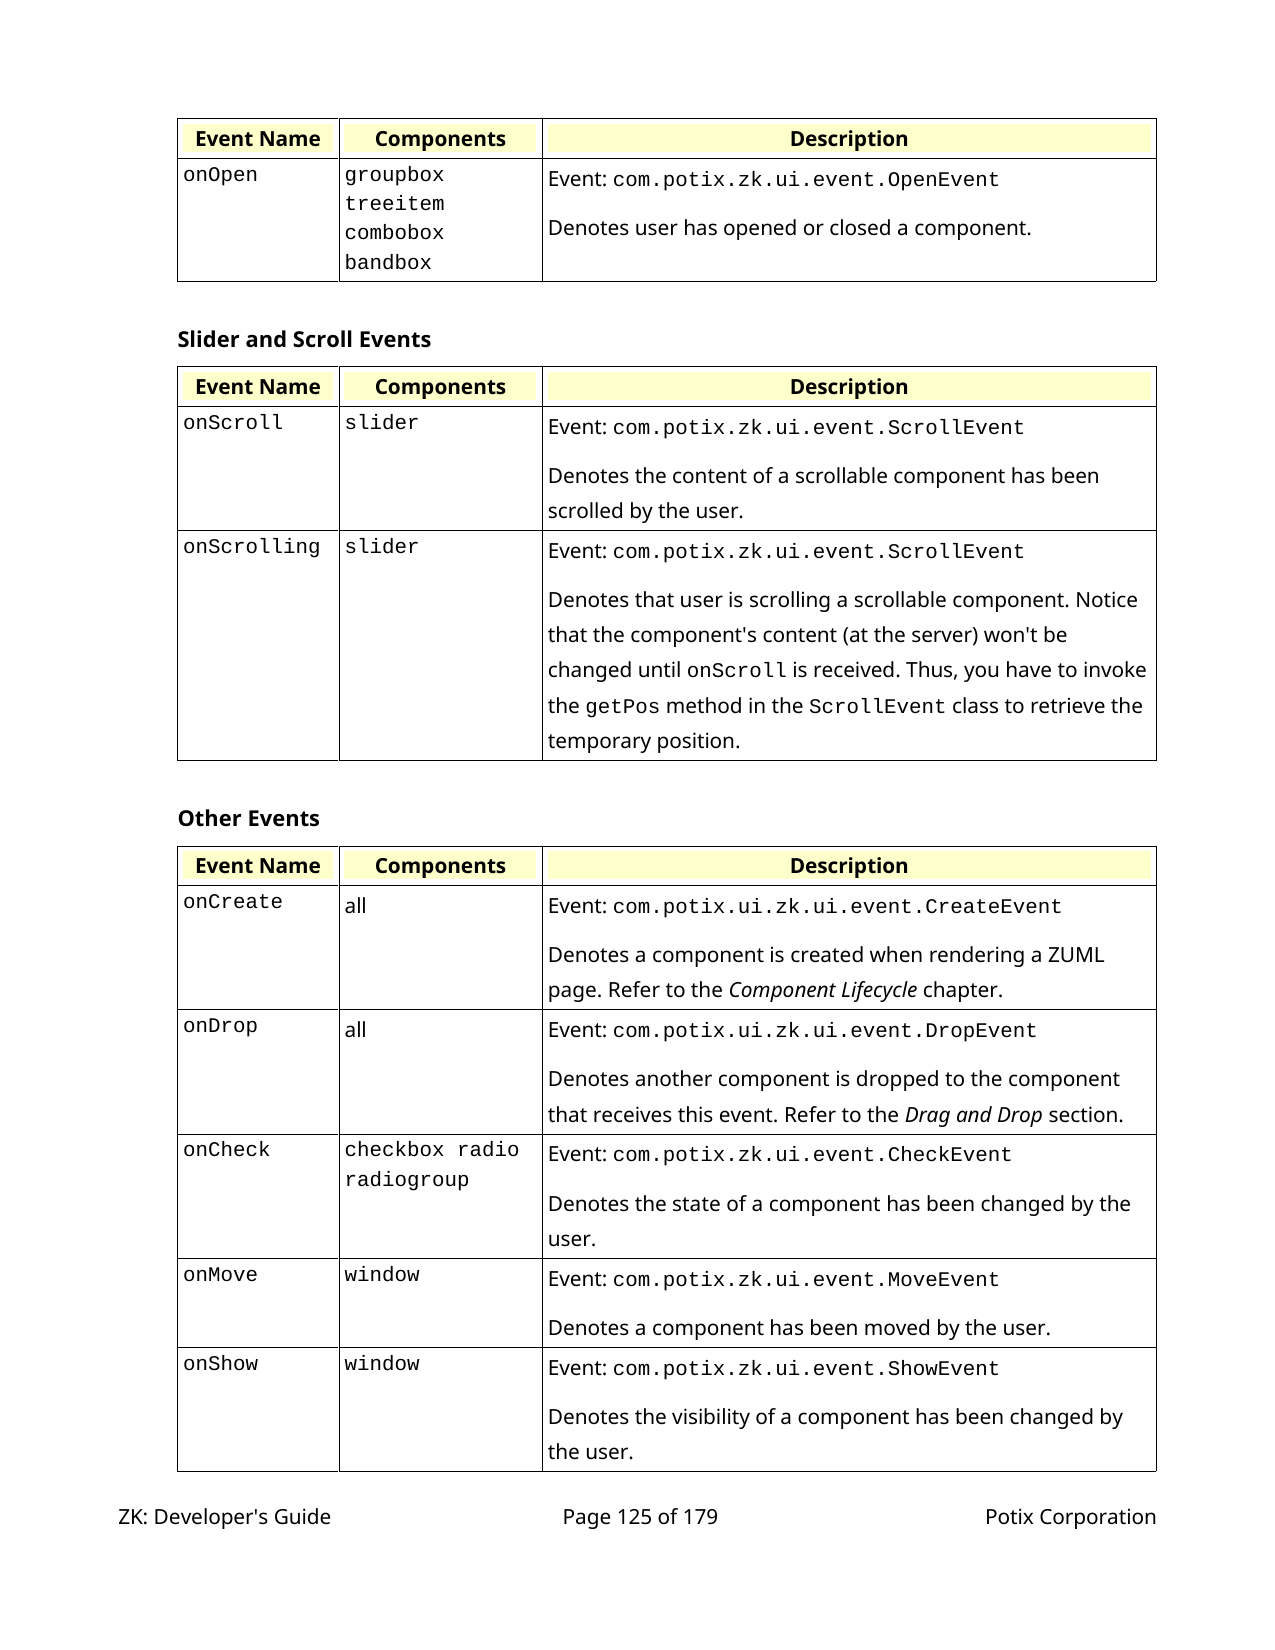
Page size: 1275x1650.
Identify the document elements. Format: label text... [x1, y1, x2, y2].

table_cell onScroll [178, 407, 338, 530]
table_cell checkbox radio radiogroup [340, 1135, 542, 1258]
table_cell all [340, 886, 542, 1009]
table_header Components [340, 847, 542, 885]
table_cell Event: com.potix.zk.ui.event.ShowEvent Denotes the visibility of a component has been changed by the user. [543, 1348, 1156, 1471]
table_header Description [543, 847, 1156, 885]
table_header Event Name [178, 847, 338, 885]
subtitle Slider and Scroll Events [177, 324, 1157, 354]
table_cell slider [340, 407, 542, 530]
table_header Description [543, 119, 1156, 158]
table_cell window [340, 1259, 542, 1347]
table_cell onCreate [178, 886, 338, 1009]
subtitle Other Events [177, 803, 1157, 833]
table_cell onShow [178, 1348, 338, 1471]
table_cell Event: com.potix.zk.ui.event.ScrollEvent Denotes the content of a scrollable component has been scrolled by the user. [543, 407, 1156, 530]
table_cell all [340, 1010, 542, 1134]
table_header Description [543, 367, 1156, 406]
table_header Event Name [178, 367, 338, 406]
table_cell onCheck [178, 1135, 338, 1258]
table_header Components [340, 119, 542, 158]
table_cell Event: com.potix.zk.ui.event.MoveEvent Denotes a component has been moved by the user. [543, 1259, 1156, 1347]
table_cell window [340, 1348, 542, 1471]
table_cell onDrop [178, 1010, 338, 1134]
table_cell groupbox treeitem combobox bandbox [340, 159, 542, 281]
table_cell Event: com.potix.zk.ui.event.ScrollEvent Denotes that user is scrolling a scrollable component. Notice that the component's content (at the server) won't be changed until onScroll is received. Thus, you have to invoke the getPos method in the ScrollEvent class to retrieve the temporary position. [543, 531, 1156, 760]
table_cell onScrolling [178, 531, 338, 760]
table_header Components [340, 367, 542, 406]
table_cell Event: com.potix.ui.zk.ui.event.CreateEvent Denotes a component is created when rendering a ZUML page. Refer to the Component Lifecycle chapter. [543, 886, 1156, 1009]
table_cell Event: com.potix.zk.ui.event.CheckEvent Denotes the state of a component has been changed by the user. [543, 1135, 1156, 1258]
table_cell onOpen [178, 159, 338, 281]
table_cell slider [340, 531, 542, 760]
table_cell Event: com.potix.ui.zk.ui.event.DropEvent Denotes another component is dropped to the component that receives this event. Refer to the Drag and Drop section. [543, 1010, 1156, 1134]
table_cell onMove [178, 1259, 338, 1347]
table_cell Event: com.potix.zk.ui.event.OpenEvent Denotes user has opened or closed a component. [543, 159, 1156, 281]
table_header Event Name [178, 119, 338, 158]
